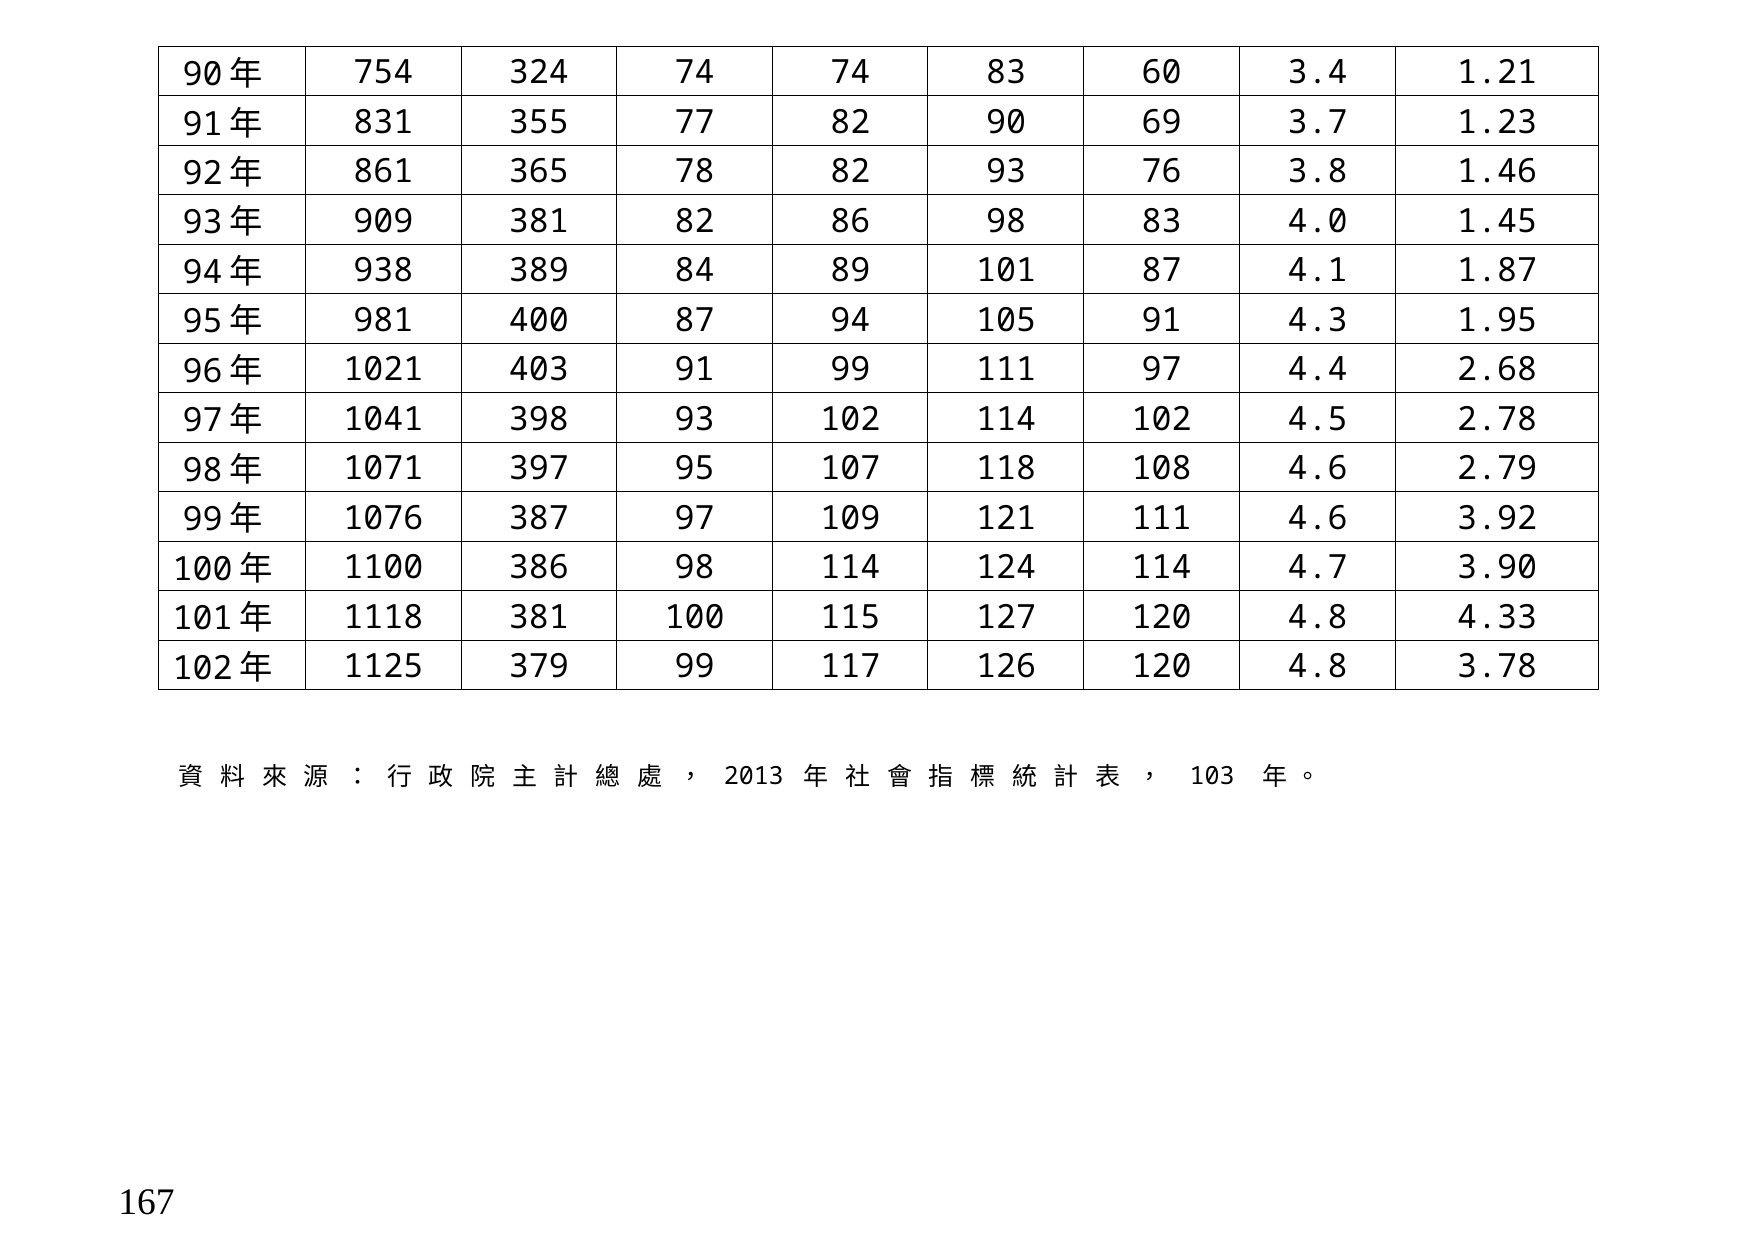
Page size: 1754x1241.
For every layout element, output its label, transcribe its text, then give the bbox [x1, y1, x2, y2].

table_cell 3.4 [1240, 47, 1395, 95]
table_cell 381 [462, 591, 616, 639]
table_cell 93年 [159, 195, 305, 244]
table_cell 754 [306, 47, 461, 95]
table_cell 98年 [159, 443, 305, 491]
table_cell 386 [462, 542, 616, 590]
table_cell 389 [462, 245, 616, 293]
table_cell 99 [773, 344, 927, 392]
table_cell 1076 [306, 492, 461, 541]
table_cell 2.78 [1396, 393, 1598, 442]
table_cell 4.0 [1240, 195, 1395, 244]
table_cell 1125 [306, 641, 461, 689]
table_cell 89 [773, 245, 927, 293]
table_cell 4.1 [1240, 245, 1395, 293]
table_cell 4.6 [1240, 492, 1395, 541]
table_cell 111 [1084, 492, 1239, 541]
table_cell 87 [1084, 245, 1239, 293]
table_cell 4.7 [1240, 542, 1395, 590]
table_cell 397 [462, 443, 616, 491]
table_cell 90 [928, 96, 1083, 145]
table_cell 98 [928, 195, 1083, 244]
table_cell 1.23 [1396, 96, 1598, 145]
table_cell 100年 [159, 542, 305, 590]
table_cell 1041 [306, 393, 461, 442]
table_cell 83 [1084, 195, 1239, 244]
table_cell 387 [462, 492, 616, 541]
table_cell 831 [306, 96, 461, 145]
table_cell 938 [306, 245, 461, 293]
table_cell 1100 [306, 542, 461, 590]
table_cell 78 [617, 146, 772, 194]
table_cell 2.79 [1396, 443, 1598, 491]
table_cell 365 [462, 146, 616, 194]
table_cell 4.8 [1240, 641, 1395, 689]
table_cell 127 [928, 591, 1083, 639]
table_cell 74 [617, 47, 772, 95]
table_cell 355 [462, 96, 616, 145]
table_cell 1.21 [1396, 47, 1598, 95]
table_cell 1118 [306, 591, 461, 639]
table_cell 324 [462, 47, 616, 95]
table_cell 93 [617, 393, 772, 442]
table_cell 91 [617, 344, 772, 392]
table_cell 114 [928, 393, 1083, 442]
table_cell 115 [773, 591, 927, 639]
table_cell 101年 [159, 591, 305, 639]
table_cell 1.87 [1396, 245, 1598, 293]
table_cell 4.5 [1240, 393, 1395, 442]
table_cell 82 [617, 195, 772, 244]
table_cell 381 [462, 195, 616, 244]
table_cell 93 [928, 146, 1083, 194]
text 資料來源：行政院主計總處，2013年社會指標統計表，103年。 [128, 733, 1628, 796]
table_cell 4.33 [1396, 591, 1598, 639]
table_cell 60 [1084, 47, 1239, 95]
table_cell 86 [773, 195, 927, 244]
table_cell 91 [1084, 294, 1239, 343]
table_cell 101 [928, 245, 1083, 293]
table_cell 403 [462, 344, 616, 392]
table_cell 118 [928, 443, 1083, 491]
table_cell 1.46 [1396, 146, 1598, 194]
table_cell 91年 [159, 96, 305, 145]
table_cell 76 [1084, 146, 1239, 194]
table_cell 74 [773, 47, 927, 95]
table_cell 124 [928, 542, 1083, 590]
table_cell 99 [617, 641, 772, 689]
table_cell 4.3 [1240, 294, 1395, 343]
table_cell 400 [462, 294, 616, 343]
table_cell 1071 [306, 443, 461, 491]
table_cell 98 [617, 542, 772, 590]
table_cell 1021 [306, 344, 461, 392]
table_cell 108 [1084, 443, 1239, 491]
table_cell 909 [306, 195, 461, 244]
table_cell 107 [773, 443, 927, 491]
table_cell 1.95 [1396, 294, 1598, 343]
table_cell 117 [773, 641, 927, 689]
table_cell 100 [617, 591, 772, 639]
table_cell 94 [773, 294, 927, 343]
table_cell 126 [928, 641, 1083, 689]
table_cell 3.90 [1396, 542, 1598, 590]
table_cell 398 [462, 393, 616, 442]
table_cell 3.8 [1240, 146, 1395, 194]
table_cell 92年 [159, 146, 305, 194]
table_cell 3.7 [1240, 96, 1395, 145]
table_cell 120 [1084, 641, 1239, 689]
table_cell 981 [306, 294, 461, 343]
table_cell 82 [773, 146, 927, 194]
table_cell 379 [462, 641, 616, 689]
table_cell 105 [928, 294, 1083, 343]
table_cell 102 [1084, 393, 1239, 442]
table_cell 114 [773, 542, 927, 590]
table_cell 84 [617, 245, 772, 293]
table_cell 4.4 [1240, 344, 1395, 392]
table_cell 109 [773, 492, 927, 541]
table_cell 111 [928, 344, 1083, 392]
table_cell 102年 [159, 641, 305, 689]
table_cell 4.6 [1240, 443, 1395, 491]
table_cell 114 [1084, 542, 1239, 590]
table_cell 120 [1084, 591, 1239, 639]
table_cell 2.68 [1396, 344, 1598, 392]
table_cell 1.45 [1396, 195, 1598, 244]
table_cell 90年 [159, 47, 305, 95]
table_cell 96年 [159, 344, 305, 392]
table_cell 3.92 [1396, 492, 1598, 541]
table_cell 99年 [159, 492, 305, 541]
table_cell 3.78 [1396, 641, 1598, 689]
table_cell 77 [617, 96, 772, 145]
table_cell 102 [773, 393, 927, 442]
table_cell 95 [617, 443, 772, 491]
table_cell 87 [617, 294, 772, 343]
table_cell 97 [617, 492, 772, 541]
table_cell 83 [928, 47, 1083, 95]
table_cell 95年 [159, 294, 305, 343]
table_cell 97 [1084, 344, 1239, 392]
table_cell 4.8 [1240, 591, 1395, 639]
table_cell 97年 [159, 393, 305, 442]
table_cell 94年 [159, 245, 305, 293]
table_cell 121 [928, 492, 1083, 541]
table_cell 82 [773, 96, 927, 145]
table_cell 861 [306, 146, 461, 194]
table_cell 69 [1084, 96, 1239, 145]
